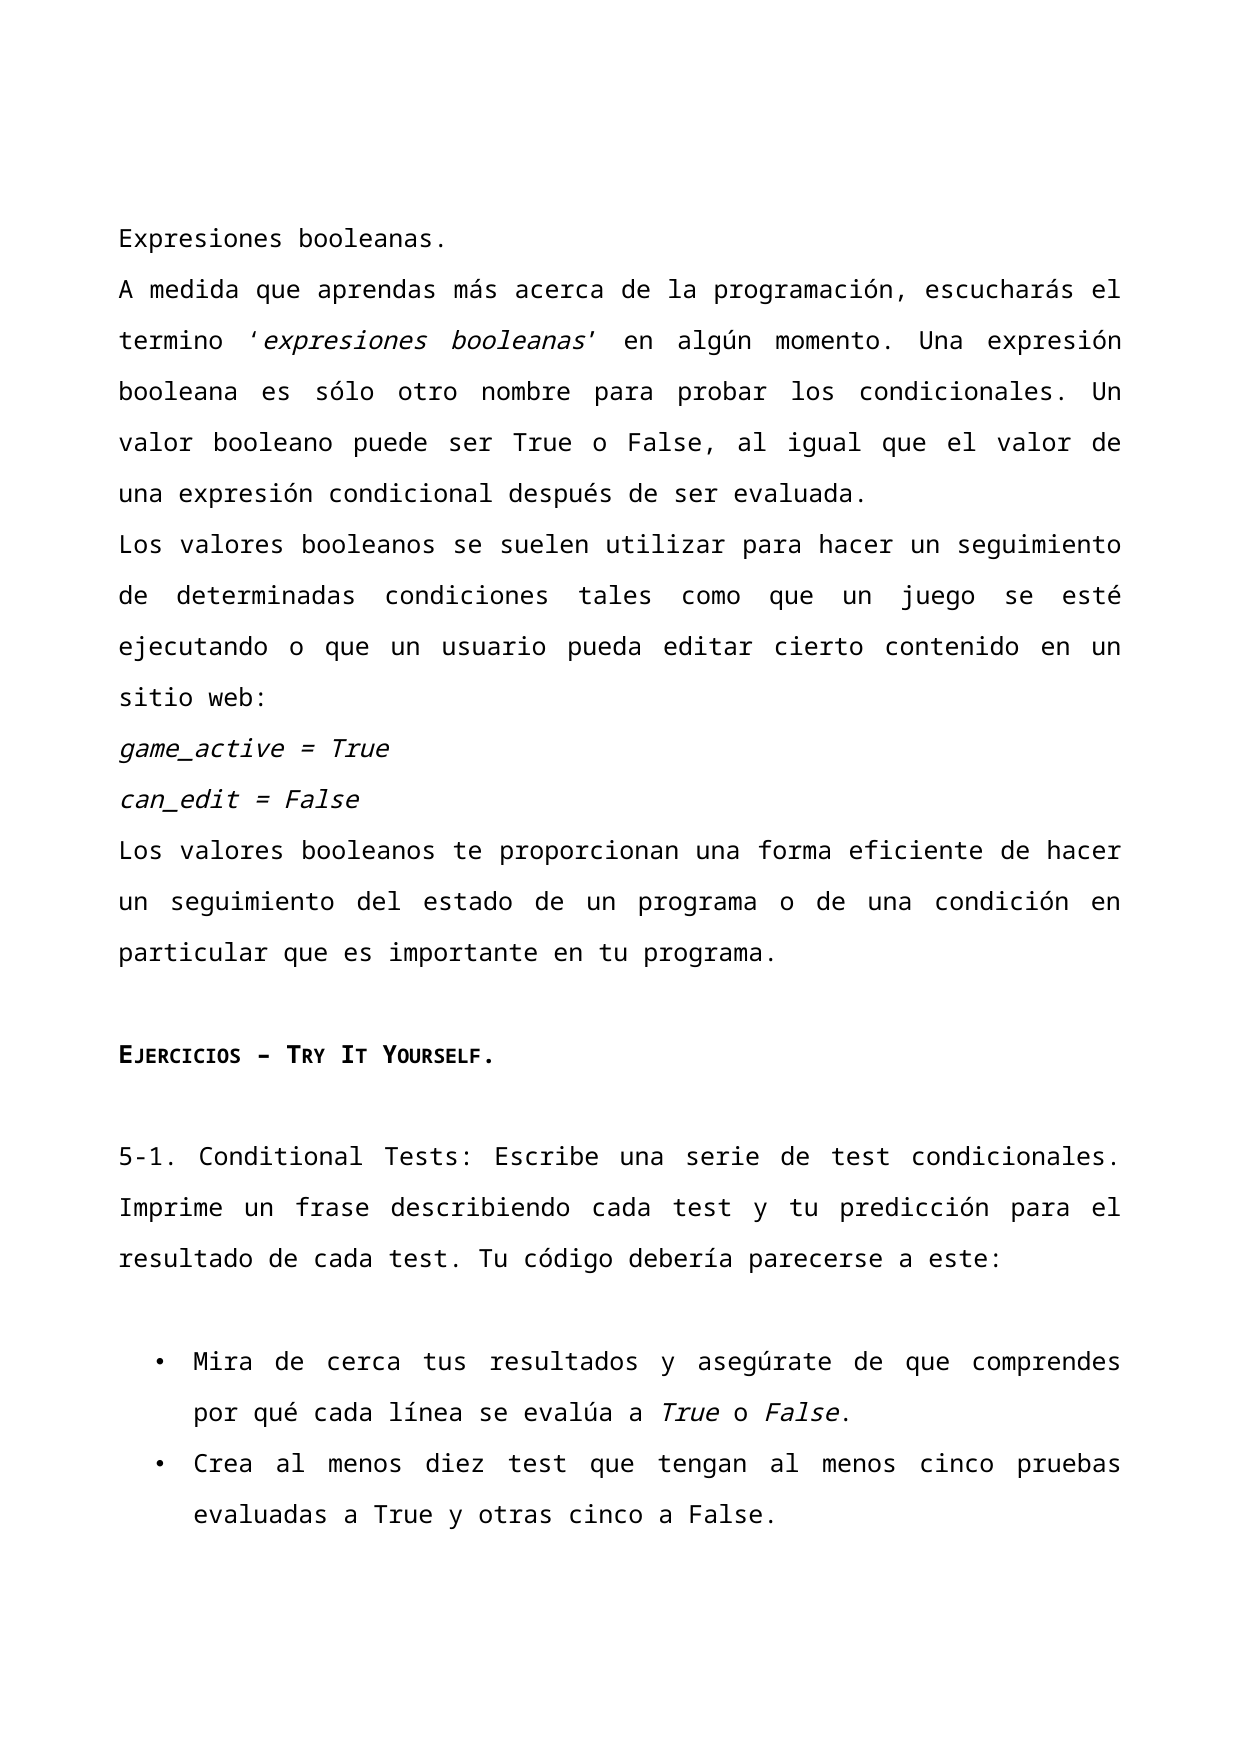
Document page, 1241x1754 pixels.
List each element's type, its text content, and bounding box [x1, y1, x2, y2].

text Los valores booleanos se suelen utilizar para hacer un seguimiento de determinadas condiciones tales como que un juego se esté ejecutando o que un usuario pueda editar cierto contenido en un sitio web: [118, 526, 1122, 714]
text Ejercicios – Try It Yourself. [118, 1037, 1122, 1071]
text can_edit = False [118, 782, 1122, 816]
text game_active = True [118, 731, 1122, 765]
list Mira de cerca tus resultados y asegúrate de que comprendes por qué cada línea se evalúa a True o False. [156, 1343, 1122, 1428]
list Crea al menos diez test que tengan al menos cinco pruebas evaluadas a True y otras cinco a False. [156, 1445, 1122, 1530]
text Expresiones booleanas. [118, 220, 1122, 254]
text A medida que aprendas más acerca de la programación, escucharás el termino ‘expresiones booleanas’ en algún momento. Una expresión booleana es sólo otro nombre para probar los condicionales. Un valor booleano puede ser True o False, al igual que el valor de una expresión condicional después de ser evaluada. [118, 271, 1122, 509]
text Los valores booleanos te proporcionan una forma eficiente de hacer un seguimiento del estado de un programa o de una condición en particular que es importante en tu programa. [118, 833, 1122, 969]
text 5-1. Conditional Tests: Escribe una serie de test condicionales. Imprime un frase describiendo cada test y tu predicción para el resultado de cada test. Tu código debería parecerse a este: [118, 1139, 1122, 1275]
